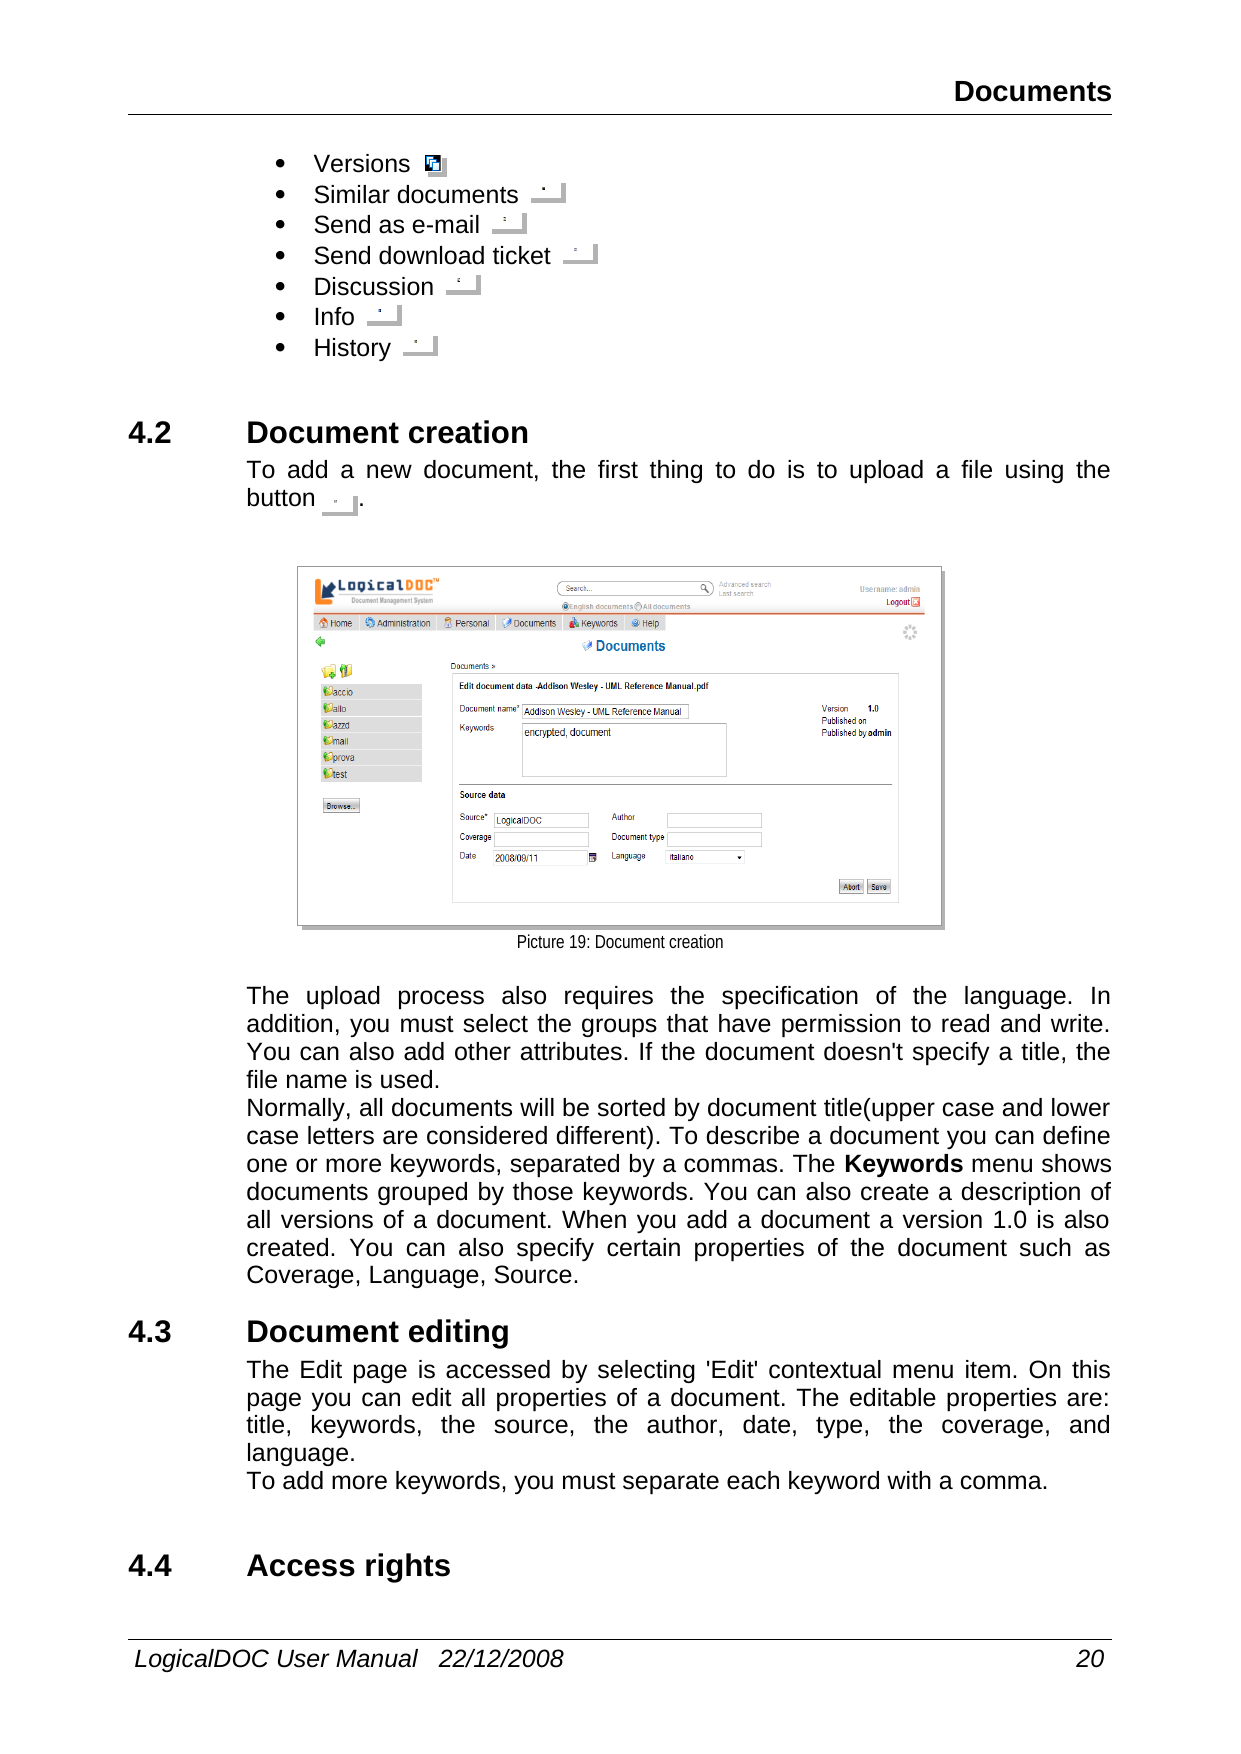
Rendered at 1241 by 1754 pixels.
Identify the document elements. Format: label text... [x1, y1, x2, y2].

list Send download ticket [276, 239, 1112, 270]
list History [276, 331, 1112, 362]
text The upload process also requires the specification of the language. In addition, you must select the groups that have permission to read and write. You can also add other attributes. If the document doesn't specify a title, the file name is used. [246, 512, 1112, 1094]
picture [425, 155, 441, 171]
text Normally, all documents will be sorted by document title(upper case and lower case letters are considered different). To describe a document you can define one or more keywords, separated by a commas. The Keywords menu shows documents grouped by those keywords. You can also create a description of all versions of a document. When you add a document a version 1.0 is also created. You can also specify certain properties of the document such as Coverage, Language, Source. [246, 1094, 1112, 1289]
text To add a new document, the first thing to do is to upload a file using the button . [246, 456, 1112, 512]
text To add more keywords, you must separate each keyword with a comma. [246, 1467, 1112, 1495]
picture [313, 575, 925, 917]
list Versions [276, 150, 1112, 178]
text Picture 19: Document creation [297, 926, 943, 953]
list Info [276, 301, 1112, 331]
subtitle Document editing [128, 1314, 1112, 1349]
subtitle Access rights [128, 1548, 1112, 1583]
list Send as e-mail [276, 209, 1112, 239]
list Similar documents [276, 178, 1112, 209]
text The Edit page is accessed by selecting 'Edit' contextual menu item. On this page you can edit all properties of a document. The editable properties are: title, keywords, the source, the author, date, type, the coverage, and language. [246, 1355, 1112, 1467]
list Discussion [276, 270, 1112, 301]
subtitle Document creation [128, 415, 1112, 449]
